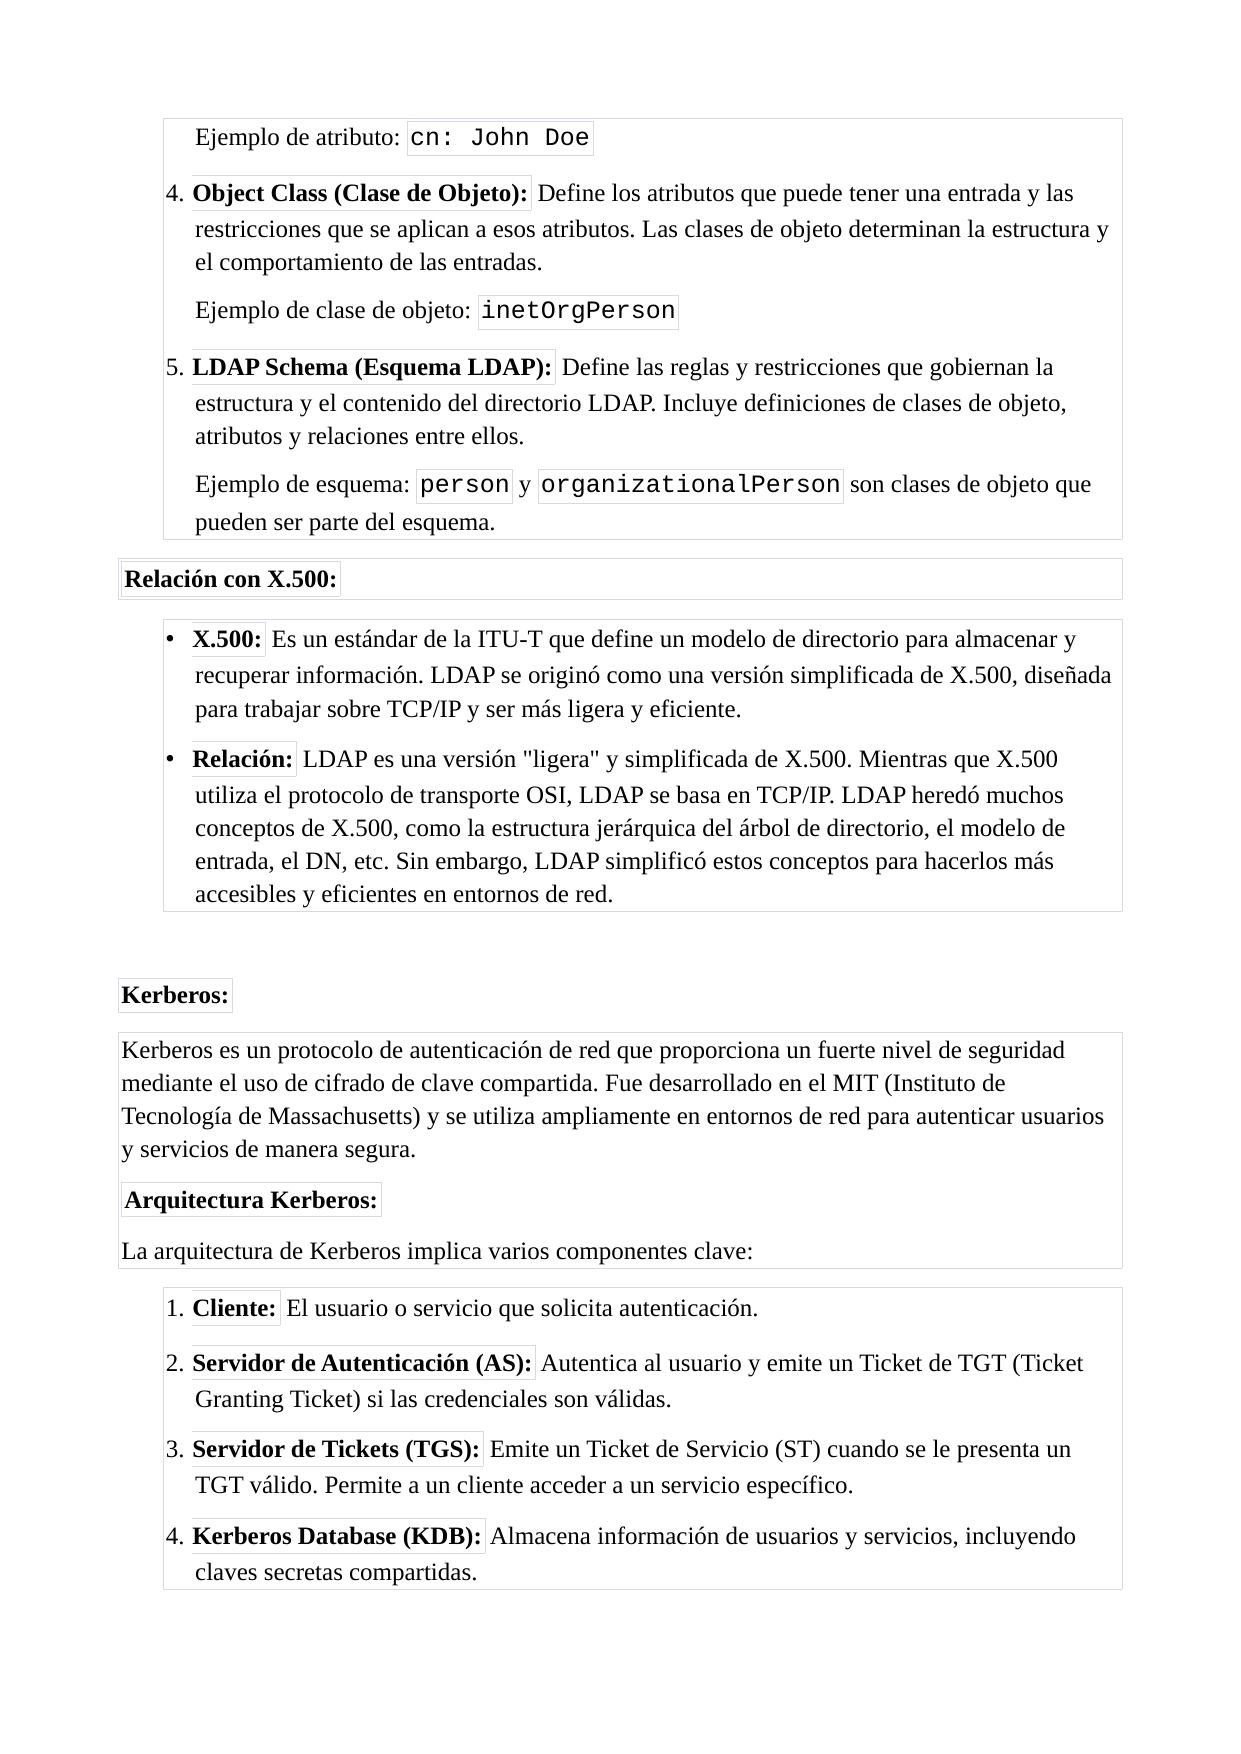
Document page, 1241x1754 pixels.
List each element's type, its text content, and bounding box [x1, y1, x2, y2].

list Ejemplo de clase de objeto: inetOrgPerson [164, 292, 1122, 329]
text Kerberos es un protocolo de autenticación de red que proporciona un fuerte nivel de seguridad mediante el uso de cifrado de clave compartida. Fue desarrollado en el MIT (Instituto de Tecnología de Massachusetts) y se utiliza ampliamente en entornos de red para autenticar usuarios y servicios de manera segura. [119, 1033, 1122, 1163]
text Kerberos: [119, 979, 232, 1012]
text [233, 978, 1122, 1012]
list X.500: Es un estándar de la ITU-T que define un modelo de directorio para almacenar y recuperar información. LDAP se originó como una versión simplificada de X.500, diseñada para trabajar sobre TCP/IP y ser más ligera y eficiente. [164, 620, 1122, 722]
text Arquitectura Kerberos: [119, 1179, 1122, 1217]
text La arquitectura de Kerberos implica varios componentes clave: [119, 1233, 1122, 1268]
list Object Class (Clase de Objeto): Define los atributos que puede tener una entrada y las restricciones que se aplican a esos atributos. Las clases de objeto determinan la estructura y el comportamiento de las entradas. [164, 172, 1122, 276]
list Ejemplo de atributo: cn: John Doe [164, 119, 1122, 156]
list Servidor de Autenticación (AS): Autentica al usuario y emite un Ticket de TGT (Ticket Granting Ticket) si las credenciales son válidas. [164, 1342, 1122, 1412]
list LDAP Schema (Esquema LDAP): Define las reglas y restricciones que gobiernan la estructura y el contenido del directorio LDAP. Incluye definiciones de clases de objeto, atributos y relaciones entre ellos. [164, 346, 1122, 450]
text Relación con X.500: [119, 559, 1122, 599]
list Servidor de Tickets (TGS): Emite un Ticket de Servicio (ST) cuando se le presenta un TGT válido. Permite a un cliente acceder a un servicio específico. [164, 1428, 1122, 1499]
list Relación: LDAP es una versión "ligera" y simplificada de X.500. Mientras que X.500 utiliza el protocolo de transporte OSI, LDAP se basa en TCP/IP. LDAP heredó muchos conceptos de X.500, como la estructura jerárquica del árbol de directorio, el modelo de entrada, el DN, etc. Sin embargo, LDAP simplificó estos conceptos para hacerlos más accesibles y eficientes en entornos de red. [164, 738, 1122, 911]
list Cliente: El usuario o servicio que solicita autenticación. [164, 1288, 1122, 1325]
list Kerberos Database (KDB): Almacena información de usuarios y servicios, incluyendo claves secretas compartidas. [164, 1515, 1122, 1589]
list Ejemplo de esquema: person y organizationalPerson son clases de objeto que pueden ser parte del esquema. [164, 466, 1122, 539]
